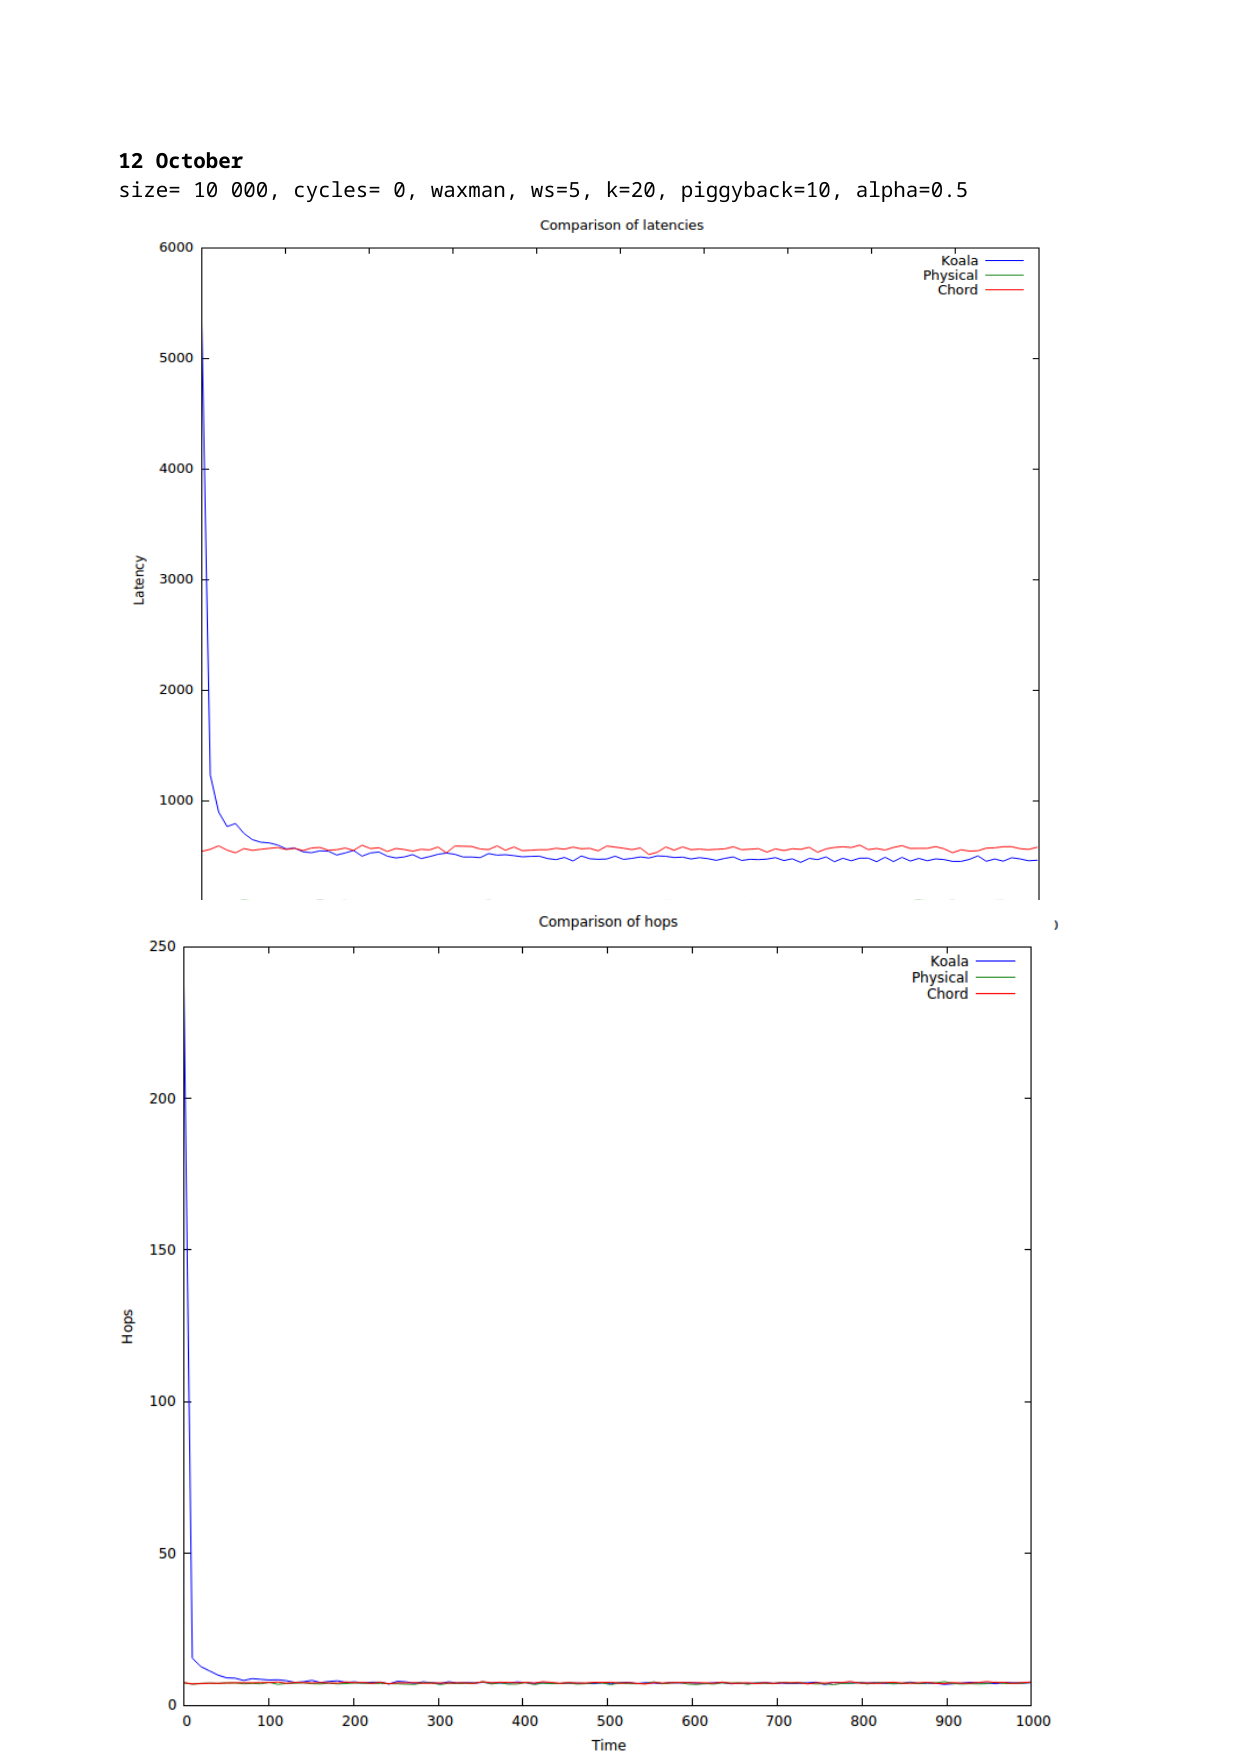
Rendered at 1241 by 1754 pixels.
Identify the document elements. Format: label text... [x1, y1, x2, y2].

text size= 10 000, cycles= 0, waxman, ws=5, k=20, piggyback=10, alpha=0.5 [118, 175, 1122, 203]
text 12 October [118, 147, 1122, 175]
picture [117, 211, 1060, 1754]
